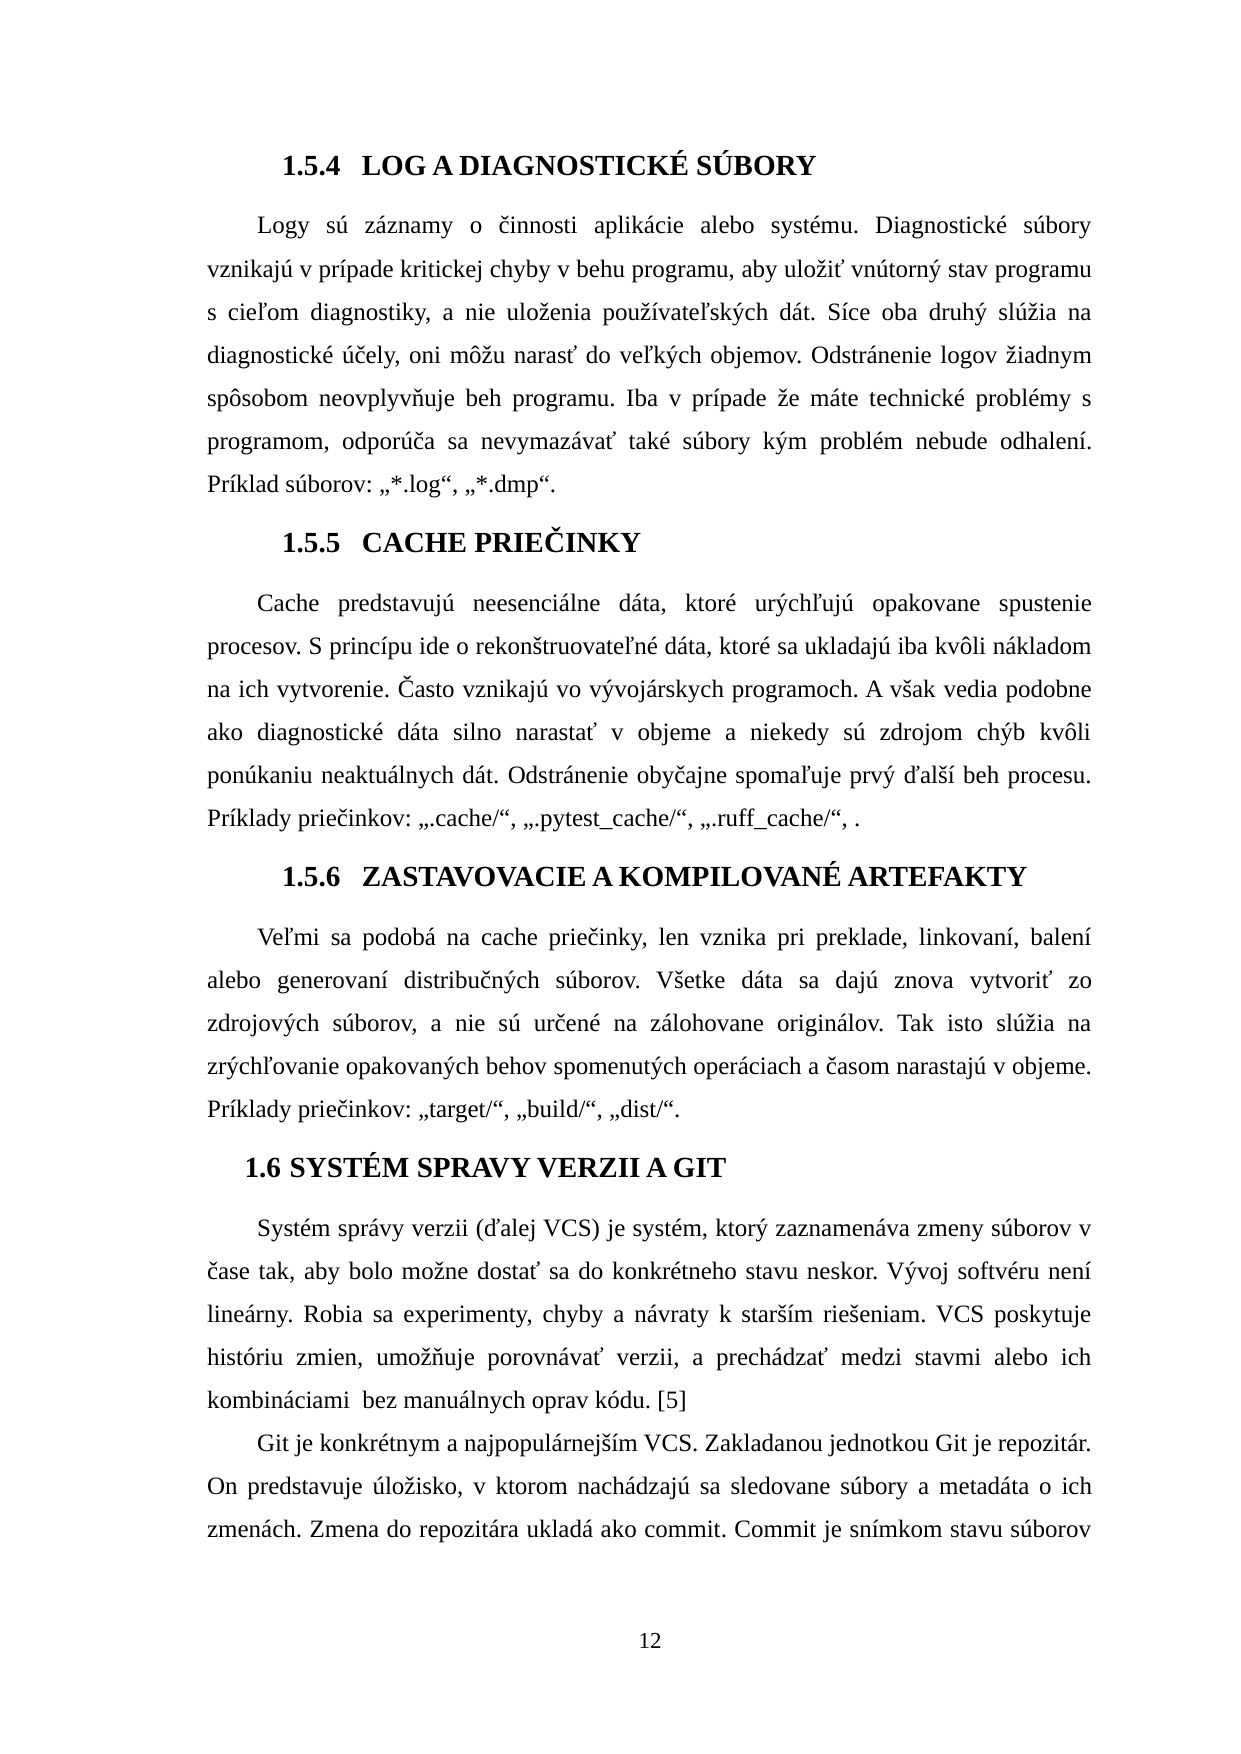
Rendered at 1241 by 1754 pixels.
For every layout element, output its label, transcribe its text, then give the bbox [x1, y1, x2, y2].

text Cache predstavujú neesenciálne dáta, ktoré urýchľujú opakovane spustenie procesov. S princípu ide o rekonštruovateľné dáta, ktoré sa ukladajú iba kvôli nákladom na ich vytvorenie. Často vznikajú vo vývojárskych programoch. A však vedia podobne ako diagnostické dáta silno narastať v objeme a niekedy sú zdrojom chýb kvôli ponúkaniu neaktuálnych dát. Odstránenie obyčajne spomaľuje prvý ďalší beh procesu. Príklady priečinkov: „.cache/“, „.pytest_cache/“, „.ruff_cache/“, . [207, 588, 1092, 832]
subtitle Cache priečinky [282, 525, 1092, 558]
subtitle Zastavovacie a kompilované artefakty [282, 859, 1092, 892]
text Logy sú záznamy o činnosti aplikácie alebo systému. Diagnostické súbory vznikajú v prípade kritickej chyby v behu programu, aby uložiť vnútorný stav programu s cieľom diagnostiky, a nie uloženia používateľských dát. Síce oba druhý slúžia na diagnostické účely, oni môžu narasť do veľkých objemov. Odstránenie logov žiadnym spôsobom neovplyvňuje beh programu. Iba v prípade že máte technické problémy s programom, odporúča sa nevymazávať také súbory kým problém nebude odhalení. Príklad súborov: „*.log“, „*.dmp“. [207, 211, 1092, 498]
subtitle Log a diagnostické súbory [282, 148, 1092, 181]
subtitle Systém spravy verzii a git [244, 1150, 1092, 1183]
text Systém správy verzii (ďalej VCS) je systém, ktorý zaznamenáva zmeny súborov v čase tak, aby bolo možne dostať sa do konkrétneho stavu neskor. Vývoj softvéru není lineárny. Robia sa experimenty, chyby a návraty k starším riešeniam. VCS poskytuje históriu zmien, umožňuje porovnávať verzii, a prechádzať medzi stavmi alebo ich kombináciami bez manuálnych oprav kódu. [5] [207, 1213, 1092, 1414]
text Veľmi sa podobá na cache priečinky, len vznika pri preklade, linkovaní, balení alebo generovaní distribučných súborov. Všetke dáta sa dajú znova vytvoriť zo zdrojových súborov, a nie sú určené na zálohovane originálov. Tak isto slúžia na zrýchľovanie opakovaných behov spomenutých operáciach a časom narastajú v objeme. Príklady priečinkov: „target/“, „build/“, „dist/“. [207, 922, 1092, 1123]
text Git je konkrétnym a najpopulárnejším VCS. Zakladanou jednotkou Git je repozitár. On predstavuje úložisko, v ktorom nachádzajú sa sledovane súbory a metadáta o ich zmenách. Zmena do repozitára ukladá ako commit. Commit je snímkom stavu súborov [207, 1428, 1092, 1543]
